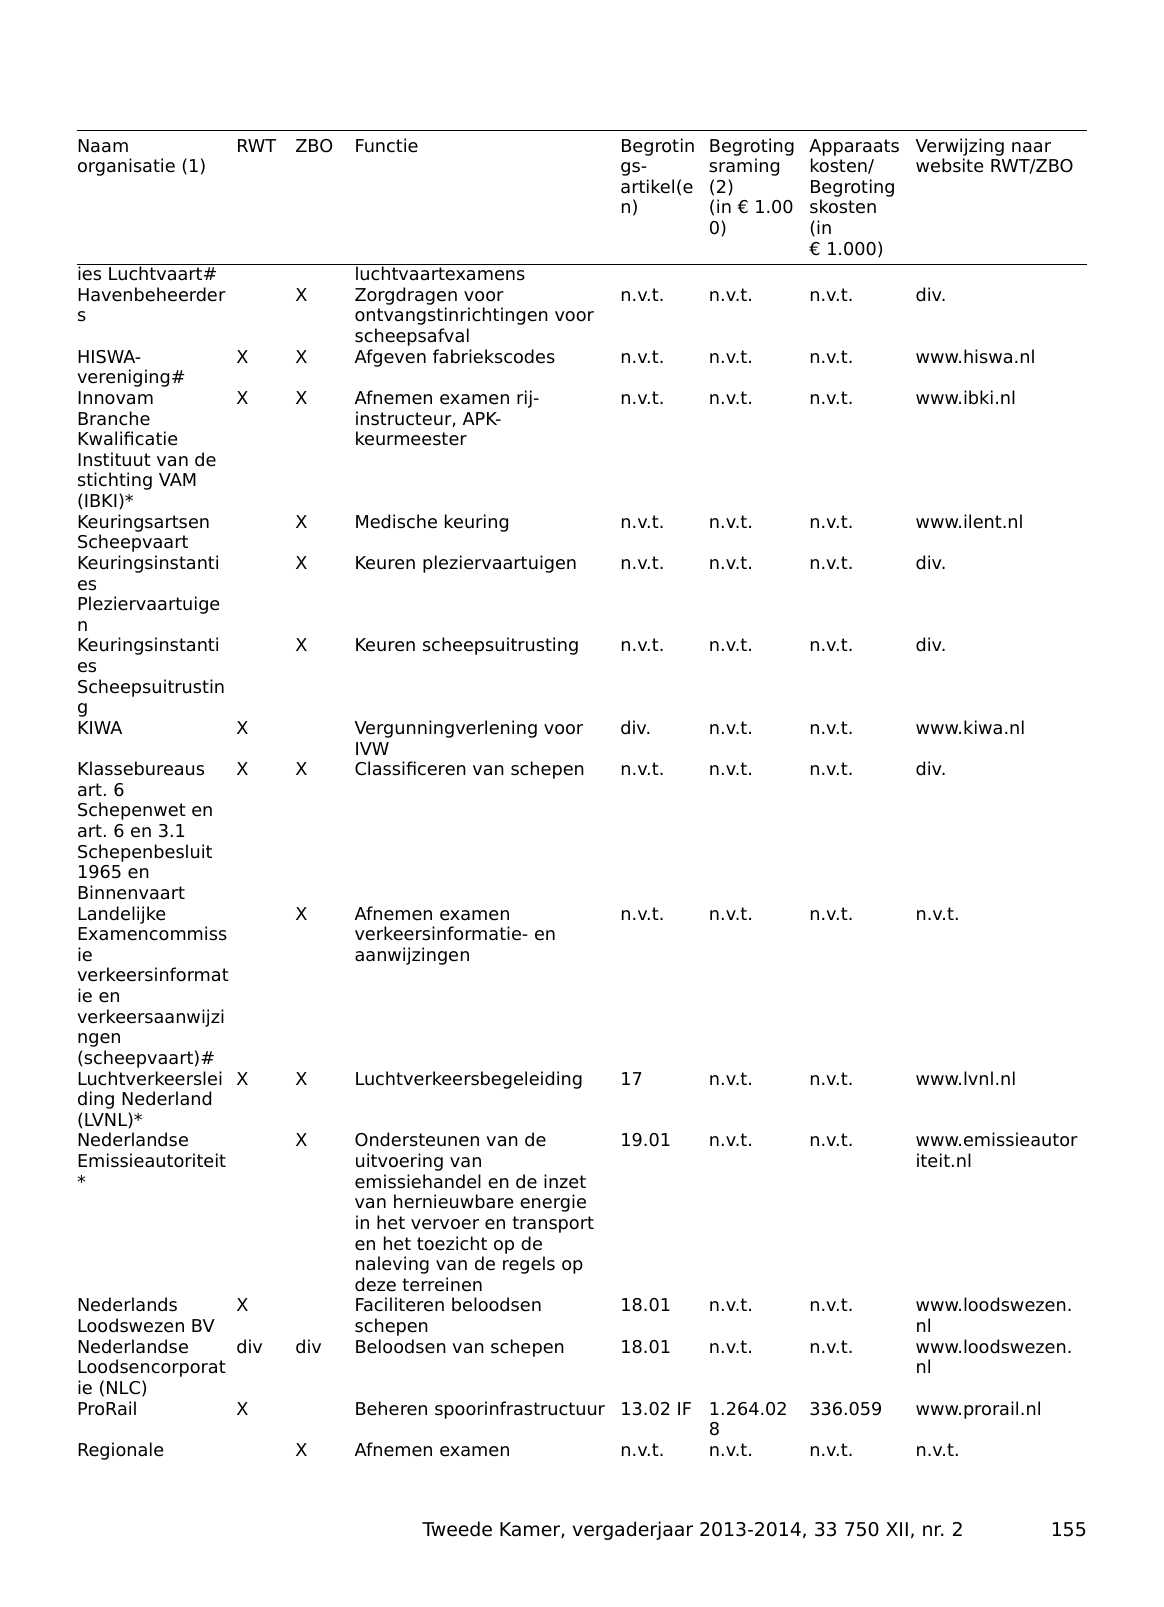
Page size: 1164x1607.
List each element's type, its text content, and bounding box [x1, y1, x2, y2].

table_cell 1.264.028 [703, 1399, 803, 1440]
table_cell div. [909, 759, 1087, 903]
table_cell Keuringsartsen Scheepvaart [77, 512, 230, 553]
table_cell [289, 1295, 348, 1337]
table_cell Luchtverkeersbegeleiding [348, 1069, 614, 1130]
table_cell KIWA [77, 718, 230, 759]
table_cell X [230, 1069, 289, 1130]
table_cell n.v.t. [803, 718, 909, 759]
table_cell Zorgdragen voor ontvangstinrichtingen voor scheepsafval [348, 285, 614, 347]
table_cell X [289, 759, 348, 903]
table_cell X [289, 285, 348, 347]
table_cell X [230, 718, 289, 759]
table_cell X [289, 553, 348, 635]
table_cell n.v.t. [803, 904, 909, 1068]
table_cell [230, 1130, 289, 1295]
table_cell X [230, 1295, 289, 1337]
table_header Functie [348, 131, 614, 264]
table_cell www.ibki.nl [909, 388, 1087, 512]
table_cell n.v.t. [614, 1440, 703, 1460]
table_cell n.v.t. [614, 759, 703, 903]
table_cell X [289, 1440, 348, 1460]
table_cell Keuren scheepsuitrusting [348, 635, 614, 718]
table_cell [803, 265, 909, 285]
table_cell n.v.t. [614, 635, 703, 718]
table_cell div [289, 1337, 348, 1398]
table_cell www.lvnl.nl [909, 1069, 1087, 1130]
table_cell n.v.t. [614, 512, 703, 553]
table_cell [289, 265, 348, 285]
table_cell n.v.t. [703, 904, 803, 1068]
table_cell Ondersteunen van de uitvoering van emissiehandel en de inzet van hernieuwbare energie in het vervoer en transport en het toezicht op de naleving van de regels op deze terreinen [348, 1130, 614, 1295]
table_cell Keuringsinstanties Scheepsuitrusting [77, 635, 230, 718]
table_cell n.v.t. [803, 1130, 909, 1295]
table_cell www.loodswezen.nl [909, 1295, 1087, 1337]
table_cell [289, 718, 348, 759]
table_cell n.v.t. [614, 285, 703, 347]
table_cell X [289, 1130, 348, 1295]
table_cell [230, 635, 289, 718]
table_cell n.v.t. [803, 635, 909, 718]
table_cell 19.01 [614, 1130, 703, 1295]
table_cell X [289, 388, 348, 512]
table_cell www.loodswezen.nl [909, 1337, 1087, 1398]
table_cell www.emissieautoriteit.nl [909, 1130, 1087, 1295]
table_cell n.v.t. [803, 553, 909, 635]
table_cell [703, 265, 803, 285]
table_cell n.v.t. [703, 1337, 803, 1398]
table_cell n.v.t. [803, 759, 909, 903]
table_cell X [289, 347, 348, 388]
table_cell div. [909, 635, 1087, 718]
table_cell n.v.t. [909, 1440, 1087, 1460]
table_cell HISWA-vereniging# [77, 347, 230, 388]
table_cell Afnemen examen [348, 1440, 614, 1460]
table_cell ies Luchtvaart# [77, 265, 230, 285]
table_cell Afnemen examen verkeersinformatie- en aanwijzingen [348, 904, 614, 1068]
table_cell div [230, 1337, 289, 1398]
table_cell [614, 265, 703, 285]
table_cell n.v.t. [614, 553, 703, 635]
table_cell X [230, 388, 289, 512]
table_cell 17 [614, 1069, 703, 1130]
table_cell luchtvaartexamens [348, 265, 614, 285]
table_cell n.v.t. [803, 1069, 909, 1130]
table_cell Nederlandse Emissieautoriteit* [77, 1130, 230, 1295]
table_cell [230, 512, 289, 553]
table_cell www.kiwa.nl [909, 718, 1087, 759]
table_header ZBO [289, 131, 348, 264]
table_cell n.v.t. [703, 1069, 803, 1130]
table_cell n.v.t. [803, 1440, 909, 1460]
table_cell Havenbeheerders [77, 285, 230, 347]
table_cell n.v.t. [614, 904, 703, 1068]
table_cell Luchtverkeersleiding Nederland (LVNL)* [77, 1069, 230, 1130]
table_cell X [230, 759, 289, 903]
table_cell X [230, 347, 289, 388]
table_cell [230, 265, 289, 285]
table_cell Nederlands Loodswezen BV [77, 1295, 230, 1337]
table_cell 18.01 [614, 1295, 703, 1337]
table_cell Keuringsinstanties Pleziervaartuigen [77, 553, 230, 635]
table_cell div. [909, 553, 1087, 635]
table_cell 336.059 [803, 1399, 909, 1440]
table_cell n.v.t. [703, 718, 803, 759]
table_cell X [289, 635, 348, 718]
table_header Verwijzing naar website RWT/ZBO [909, 131, 1087, 264]
table_cell Klassebureaus art. 6 Schepenwet en art. 6 en 3.1 Schepenbesluit 1965 en Binnenvaart [77, 759, 230, 903]
table_cell n.v.t. [803, 1337, 909, 1398]
table_cell Innovam Branche Kwalificatie Instituut van de stichting VAM (IBKI)* [77, 388, 230, 512]
table_header Apparaatskosten/ Begrotingskosten (in € 1.000) [803, 131, 909, 264]
table_cell n.v.t. [703, 1440, 803, 1460]
table_cell X [289, 512, 348, 553]
table_cell [230, 1440, 289, 1460]
table_cell 13.02 IF [614, 1399, 703, 1440]
table_cell www.hiswa.nl [909, 347, 1087, 388]
table_cell n.v.t. [703, 635, 803, 718]
table_cell X [289, 904, 348, 1068]
table_cell n.v.t. [703, 388, 803, 512]
table_cell Faciliteren beloodsen schepen [348, 1295, 614, 1337]
table_cell n.v.t. [703, 1295, 803, 1337]
table_cell div. [909, 285, 1087, 347]
table_cell X [289, 1069, 348, 1130]
table_cell Beloodsen van schepen [348, 1337, 614, 1398]
table_cell [230, 904, 289, 1068]
table_cell n.v.t. [614, 388, 703, 512]
table_cell Landelijke Examencommissie verkeersinformatie en verkeersaanwijzingen (scheepvaart)# [77, 904, 230, 1068]
table_cell ProRail [77, 1399, 230, 1440]
table_cell n.v.t. [703, 512, 803, 553]
table_header Begrotings-artikel(en) [614, 131, 703, 264]
table_cell Regionale [77, 1440, 230, 1460]
table_cell n.v.t. [614, 347, 703, 388]
table_cell n.v.t. [803, 347, 909, 388]
table_cell www.ilent.nl [909, 512, 1087, 553]
table_header RWT [230, 131, 289, 264]
table_cell Afgeven fabriekscodes [348, 347, 614, 388]
table_cell Afnemen examen rij-instructeur, APK-keurmeester [348, 388, 614, 512]
table_cell n.v.t. [803, 1295, 909, 1337]
table_cell n.v.t. [803, 388, 909, 512]
table_cell n.v.t. [703, 1130, 803, 1295]
table_cell n.v.t. [703, 553, 803, 635]
table_cell Keuren pleziervaartuigen [348, 553, 614, 635]
table_cell X [230, 1399, 289, 1440]
table_cell [289, 1399, 348, 1440]
table_cell Nederlandse Loodsencorporatie (NLC) [77, 1337, 230, 1398]
table_cell [230, 553, 289, 635]
table_cell Classificeren van schepen [348, 759, 614, 903]
table_cell Beheren spoorinfrastructuur [348, 1399, 614, 1440]
table_cell 18.01 [614, 1337, 703, 1398]
table_cell n.v.t. [803, 285, 909, 347]
table_cell n.v.t. [909, 904, 1087, 1068]
table_cell div. [614, 718, 703, 759]
table_header Naam organisatie (1) [77, 131, 230, 264]
table_cell n.v.t. [703, 347, 803, 388]
table_cell n.v.t. [803, 512, 909, 553]
table_cell n.v.t. [703, 285, 803, 347]
table_cell www.prorail.nl [909, 1399, 1087, 1440]
table_cell [909, 265, 1087, 285]
table_cell Medische keuring [348, 512, 614, 553]
table_cell [230, 285, 289, 347]
table_cell n.v.t. [703, 759, 803, 903]
table_header Begrotingsraming (2) (in € 1.000) [703, 131, 803, 264]
table_cell Vergunningverlening voor IVW [348, 718, 614, 759]
